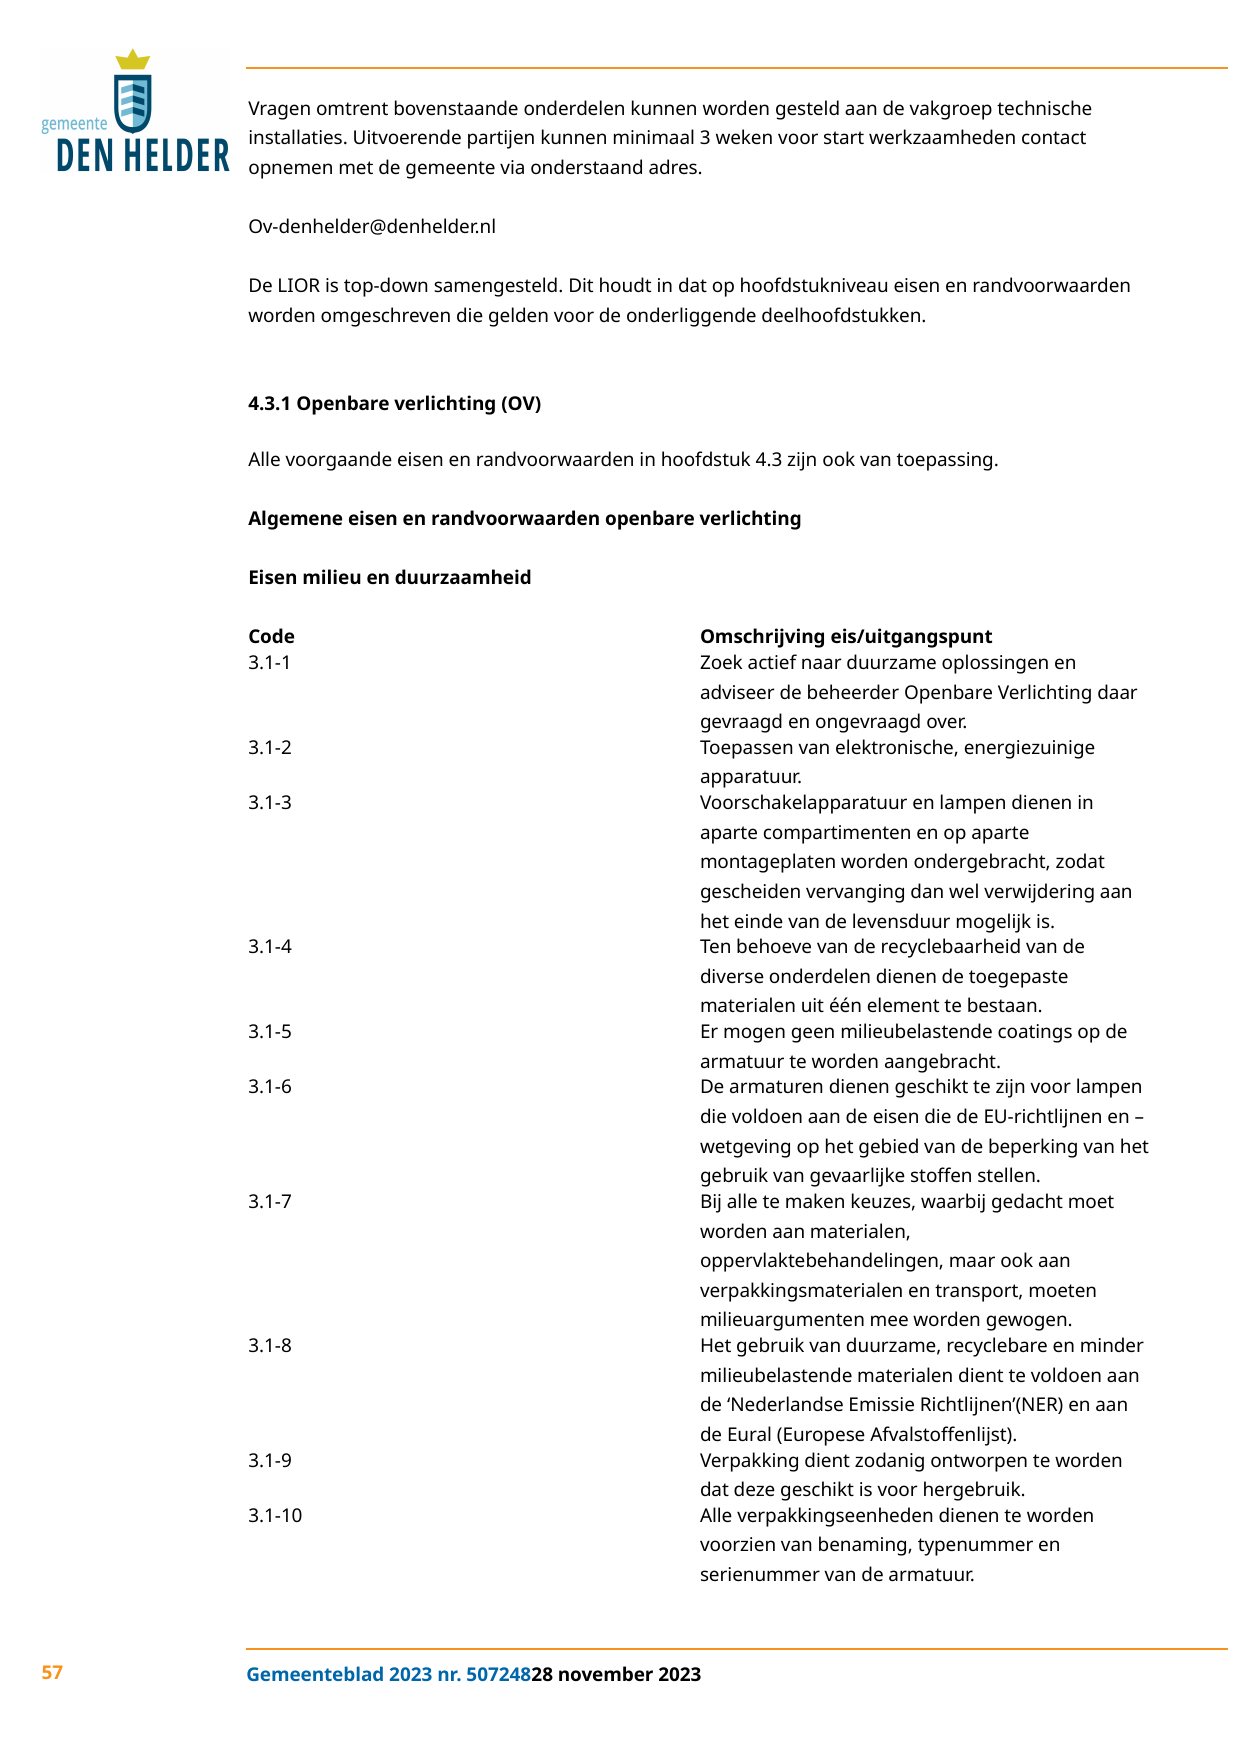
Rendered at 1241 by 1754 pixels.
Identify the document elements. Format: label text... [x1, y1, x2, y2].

text Ov-denhelder@denhelder.nl [248, 213, 1152, 239]
table_cell 3.1-1 [248, 649, 700, 734]
table_cell 3.1-5 [248, 1019, 700, 1074]
picture [100, 154, 106, 172]
table_cell Het gebruik van duurzame, recyclebare en minder milieubelastende materialen dient te voldoen aan de ‘Nederlandse Emissie Richtlijnen’(NER) en aan de Eural (Europese Afvalstoffenlijst). [700, 1332, 1152, 1447]
text 4.3.1 Openbare verlichting (OV) [248, 391, 1152, 416]
table_cell Ten behoeve van de recyclebaarheid van de diverse onderdelen dienen de toegepaste materialen uit één element te bestaan. [700, 934, 1152, 1018]
text Eisen milieu en duurzaamheid [248, 564, 1152, 590]
picture [220, 160, 224, 172]
picture [63, 144, 68, 165]
table_header Omschrijving eis/uitgangspunt [700, 624, 1152, 649]
table_cell Bij alle te maken keuzes, waarbij gedacht moet worden aan materialen, oppervlaktebehandelingen, maar ook aan verpakkingsmaterialen en transport, moeten milieuargumenten mee worden gewogen. [700, 1188, 1152, 1332]
table_cell 3.1-4 [248, 934, 700, 1018]
table_cell Toepassen van elektronische, energiezuinige apparatuur. [700, 734, 1152, 789]
table_cell 3.1-10 [248, 1502, 700, 1587]
table_cell 3.1-8 [248, 1332, 700, 1447]
table_cell Alle verpakkingseenheden dienen te worden voorzien van benaming, typenummer en serienummer van de armatuur. [700, 1502, 1152, 1587]
picture [41, 47, 231, 172]
picture [182, 144, 187, 165]
table_cell 3.1-3 [248, 790, 700, 933]
table_cell Verpakking dient zodanig ontworpen te worden dat deze geschikt is voor hergebruik. [700, 1447, 1152, 1502]
text Vragen omtrent bovenstaande onderdelen kunnen worden gesteld aan de vakgroep technische installaties. Uitvoerende partijen kunnen minimaal 3 weken voor start werkzaamheden contact opnemen met de gemeente via onderstaand adres. [248, 95, 1152, 180]
text Algemene eisen en randvoorwaarden openbare verlichting [248, 505, 1152, 531]
table_cell 3.1-9 [248, 1447, 700, 1502]
table_cell Er mogen geen milieubelastende coatings op de armatuur te worden aangebracht. [700, 1019, 1152, 1074]
table_cell 3.1-2 [248, 734, 700, 789]
table_cell 3.1-6 [248, 1074, 700, 1188]
table_cell De armaturen dienen geschikt te zijn voor lampen die voldoen aan de eisen die de EU-richtlijnen en –wetgeving op het gebied van de beperking van het gebruik van gevaarlijke stoffen stellen. [700, 1074, 1152, 1188]
table_header Code [248, 624, 700, 649]
table_cell Zoek actief naar duurzame oplossingen en adviseer de beheerder Openbare Verlichting daar gevraagd en ongevraagd over. [700, 649, 1152, 734]
table_cell Voorschakelapparatuur en lampen dienen in aparte compartimenten en op aparte montageplaten worden ondergebracht, zodat gescheiden vervanging dan wel verwijdering aan het einde van de levensduur mogelijk is. [700, 790, 1152, 933]
table_cell 3.1-7 [248, 1188, 700, 1332]
picture [130, 157, 135, 172]
text De LIOR is top-down samengesteld. Dit houdt in dat op hoofdstukniveau eisen en randvoorwaarden worden omgeschreven die gelden voor de onderliggende deelhoofdstukken. [248, 272, 1152, 328]
text Alle voorgaande eisen en randvoorwaarden in hoofdstuk 4.3 zijn ook van toepassing. [248, 446, 1152, 472]
